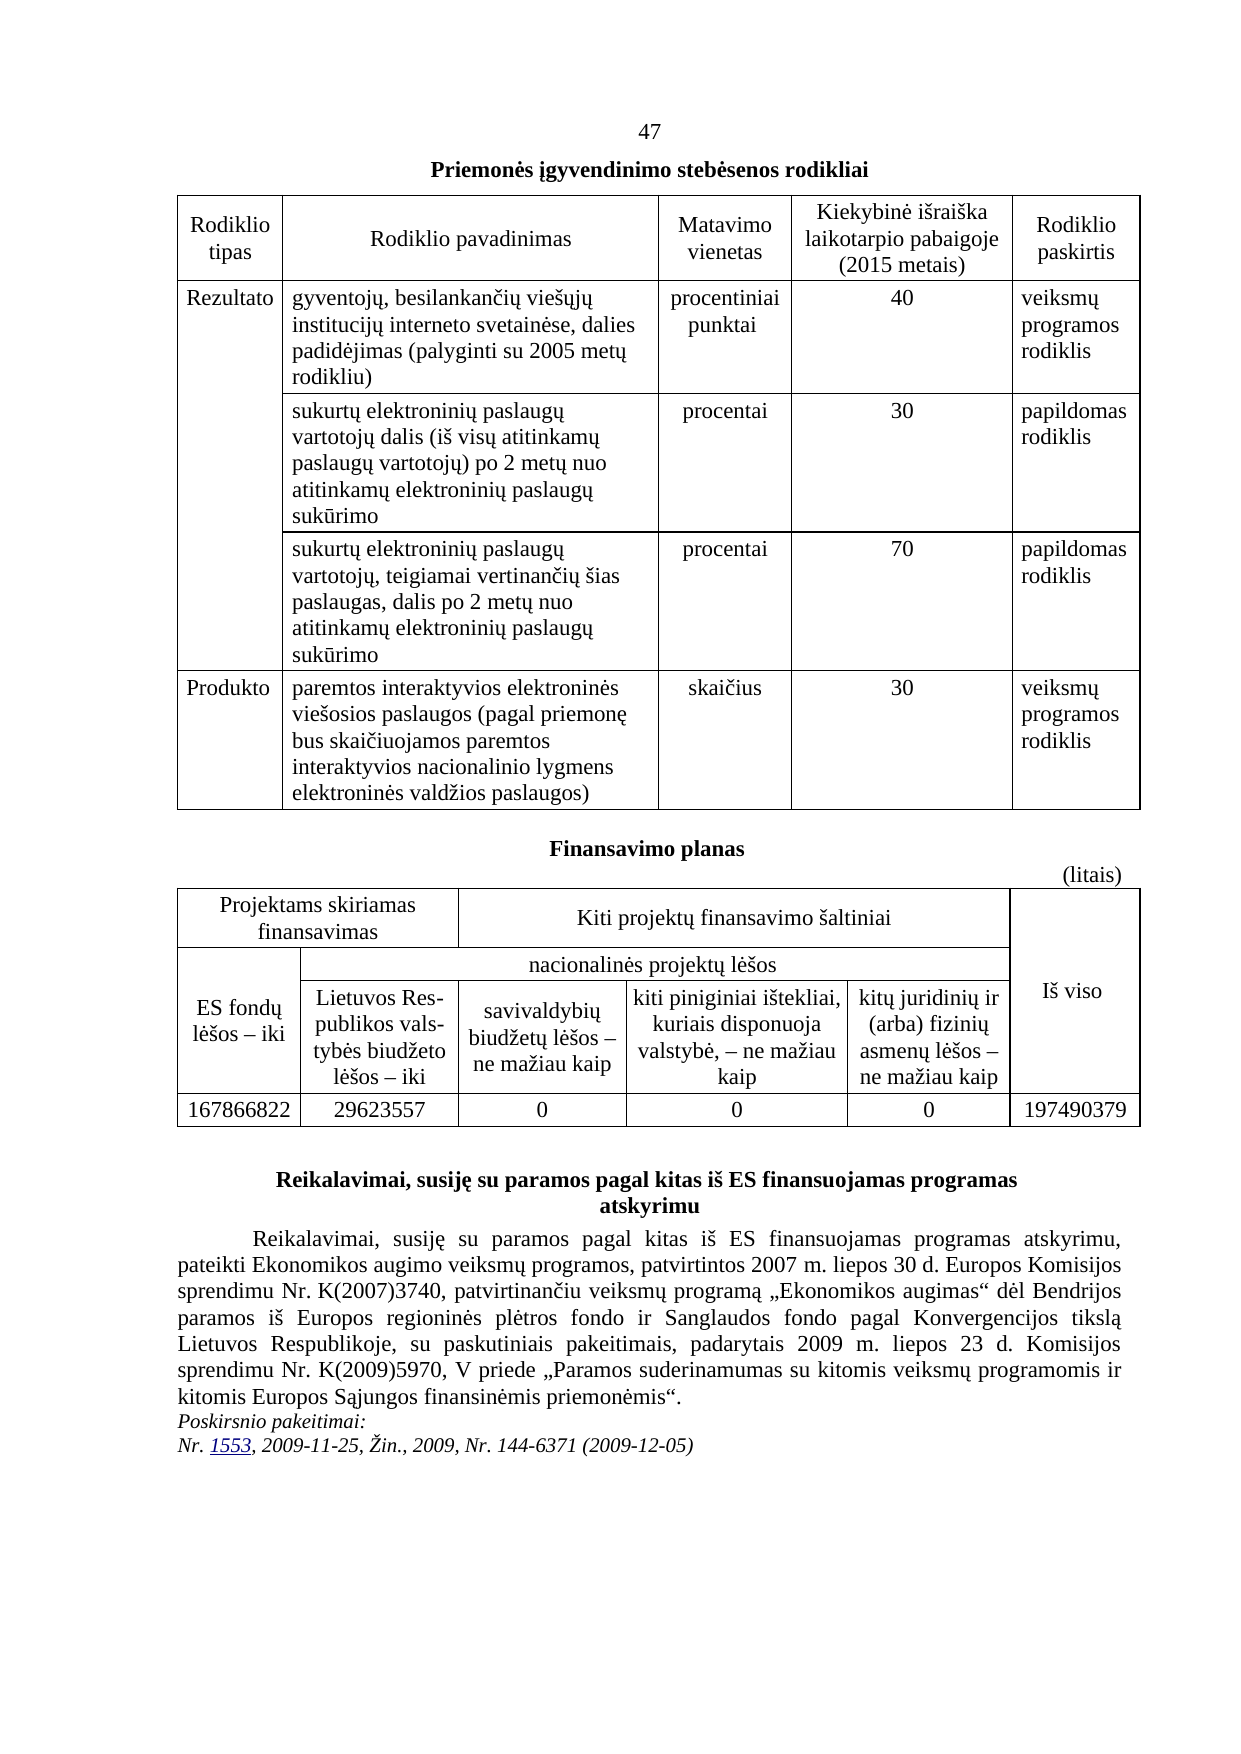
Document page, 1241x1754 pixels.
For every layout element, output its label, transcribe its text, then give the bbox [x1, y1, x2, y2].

table_header Projektams skiriamas finansavimas [178, 889, 458, 947]
table_cell 197490379 [1011, 1094, 1139, 1126]
table_cell kitų juridinių ir (arba) fizinių asmenų lėšos – ne mažiau kaip [848, 981, 1009, 1092]
table_cell gyventojų, besilankančių viešųjų institucijų interneto svetainėse, dalies padidėjimas (palyginti su 2005 metų rodikliu) [283, 281, 658, 393]
table_cell procentiniai punktai [659, 281, 791, 393]
table_header Rodiklio tipas [178, 196, 282, 280]
table_cell 40 [792, 281, 1012, 393]
table_cell 29623557 [301, 1094, 458, 1126]
text Reikalavimai, susiję su paramos pagal kitas iš ES finansuojamas programas atskyrimu, pateikti Ekonomikos augimo veiksmų programos, patvirtintos 2007 m. liepos 30 d. Europos Komisijos sprendimu Nr. K(2007)3740, patvirtinančiu veiksmų programą „Ekonomikos augimas“ dėl Bendrijos paramos iš Europos regioninės plėtros fondo ir Sanglaudos fondo pagal Konvergencijos tikslą Lietuvos Respublikoje, su paskutiniais pakeitimais, padarytais 2009 m. liepos 23 d. Komisijos sprendimu Nr. K(2009)5970, V priede „Paramos suderinamumas su kitomis veiksmų programomis ir kitomis Europos Sąjungos finansinėmis priemonėmis“. [177, 1224, 1122, 1409]
table_cell sukurtų elektroninių paslaugų vartotojų dalis (iš visų atitinkamų paslaugų vartotojų) po 2 metų nuo atitinkamų elektroninių paslaugų sukūrimo [283, 394, 658, 531]
text Priemonės įgyvendinimo stebėsenos rodikliai [177, 156, 1122, 182]
table_cell kiti piniginiai ištekliai, kuriais disponuoja valstybė, – ne mažiau kaip [627, 981, 847, 1092]
table_header Rodiklio paskirtis [1013, 196, 1139, 280]
text Nr. 1553, 2009-11-25, Žin., 2009, Nr. 144-6371 (2009-12-05) [177, 1433, 1122, 1457]
table_cell 70 [792, 533, 1012, 670]
table_cell skaičius [659, 671, 791, 809]
table_cell Rezultato [178, 281, 282, 670]
text Poskirsnio pakeitimai: [177, 1409, 1122, 1433]
table_cell nacionalinės projektų lėšos [301, 948, 1009, 980]
table_cell veiksmų programos rodiklis [1013, 281, 1139, 393]
table_header Iš viso [1011, 889, 1139, 1092]
table_cell procentai [659, 533, 791, 670]
table_cell 30 [792, 394, 1012, 531]
table_cell 0 [848, 1094, 1009, 1126]
table_cell ES fondų lėšos – iki [178, 948, 300, 1092]
text Finansavimo planas [177, 835, 1122, 861]
table_cell Lietuvos Res­publikos vals­tybės biudžeto lėšos – iki [301, 981, 458, 1092]
table_header Matavimo vienetas [659, 196, 791, 280]
table_cell Produkto [178, 671, 282, 809]
table_cell procentai [659, 394, 791, 531]
text (litais) [177, 861, 1122, 887]
table_cell paremtos interaktyvios elektroninės viešosios paslaugos (pagal priemonę bus skaičiuojamos paremtos interaktyvios nacionalinio lygmens elektroninės valdžios paslaugos) [283, 671, 658, 809]
text Reikalavimai, susiję su paramos pagal kitas iš ES finansuojamas programas atskyrimu [177, 1139, 1122, 1218]
table_cell papildomas rodiklis [1013, 394, 1139, 531]
table_header Rodiklio pavadinimas [283, 196, 658, 280]
table_header Kiekybinė išraiška laikotarpio pabaigoje (2015 metais) [792, 196, 1012, 280]
table_cell 167866822 [178, 1094, 300, 1126]
table_cell 0 [459, 1094, 626, 1126]
table_cell sukurtų elektroninių paslaugų vartotojų, teigiamai vertinančių šias paslaugas, dalis po 2 metų nuo atitinkamų elektroninių paslaugų sukūrimo [283, 533, 658, 670]
table_cell 30 [792, 671, 1012, 809]
table_cell savivaldybių biudžetų lėšos – ne mažiau kaip [459, 981, 626, 1092]
table_header Kiti projektų finansavimo šaltiniai [459, 889, 1009, 947]
table_cell 0 [627, 1094, 847, 1126]
table_cell veiksmų programos rodiklis [1013, 671, 1139, 809]
table_cell papildomas rodiklis [1013, 533, 1139, 670]
